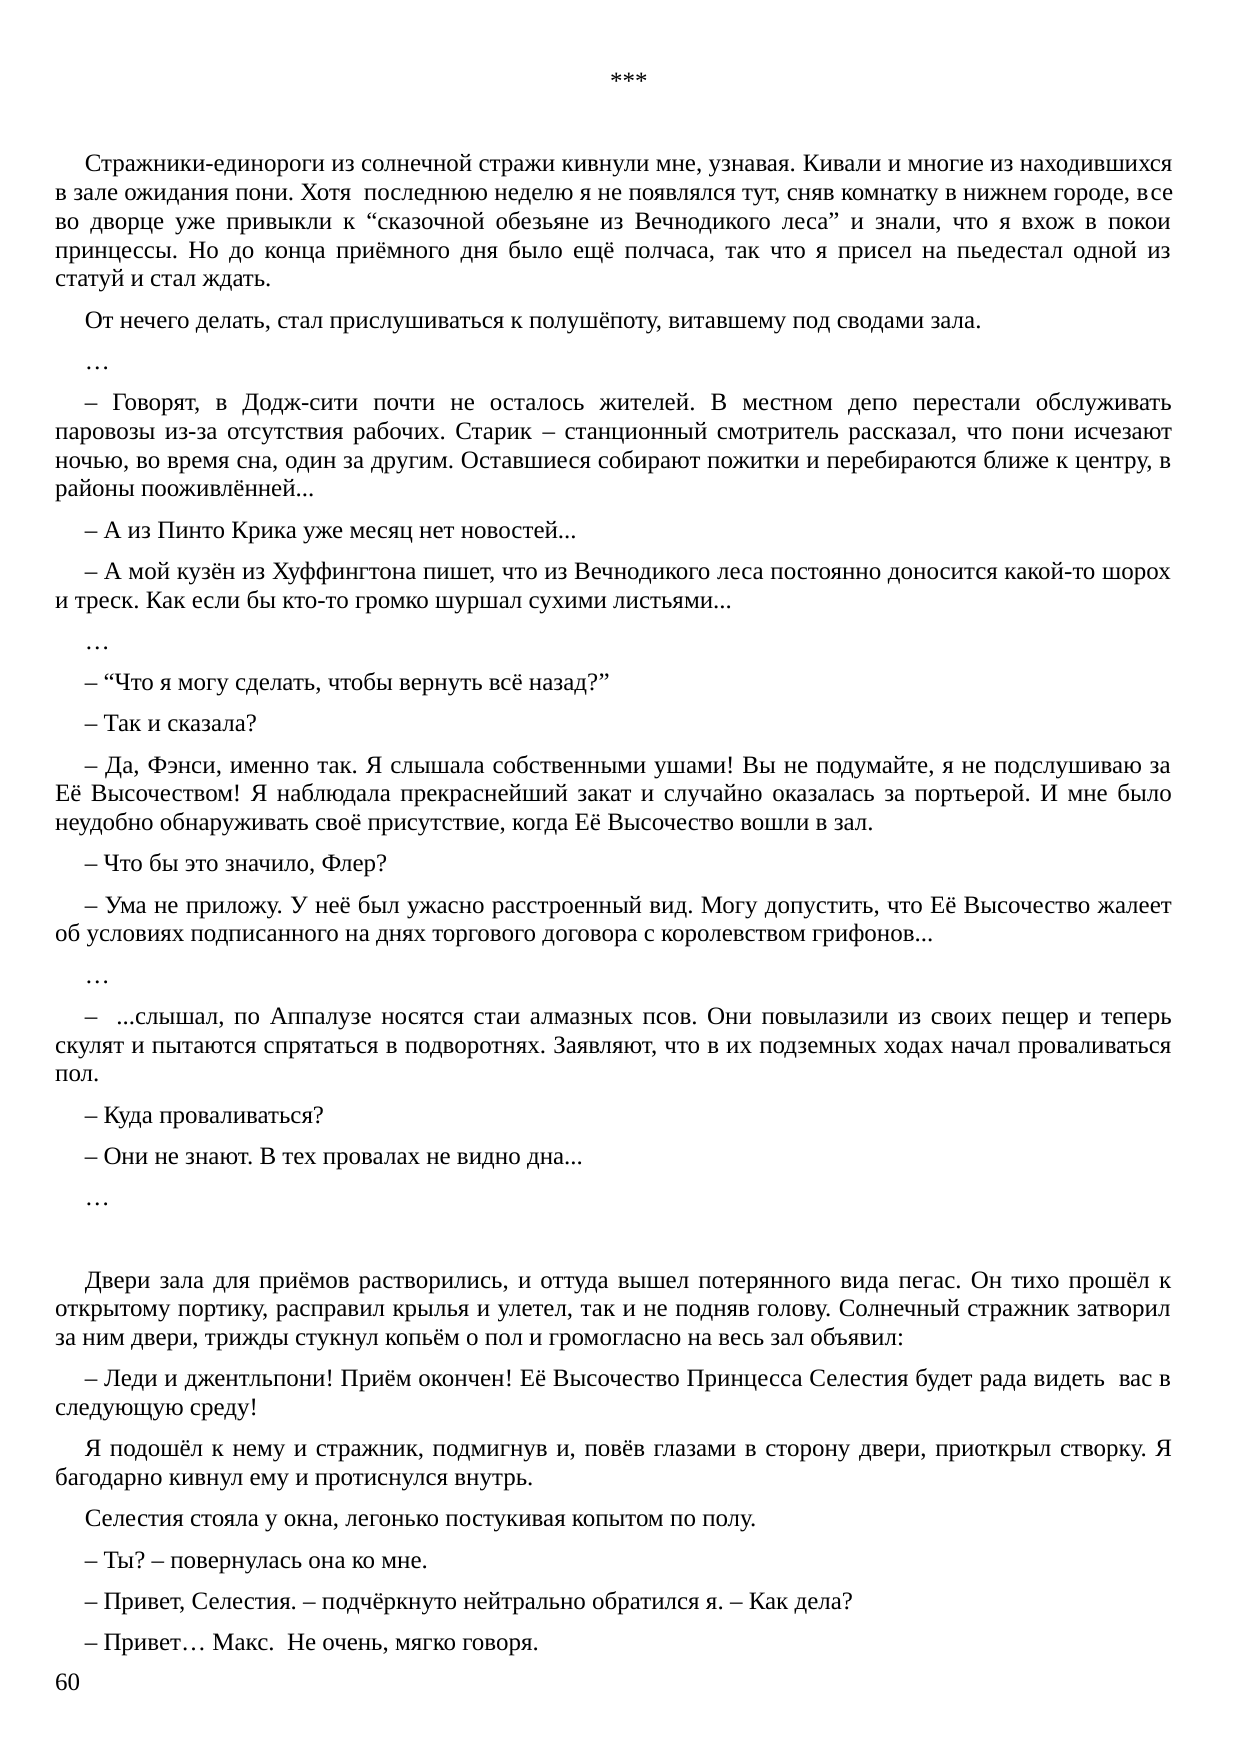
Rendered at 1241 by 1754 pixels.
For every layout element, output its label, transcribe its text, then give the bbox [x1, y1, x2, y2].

text – Так и сказала? [55, 708, 1173, 737]
text – Да, Фэнси, именно так. Я слышала собственными ушами! Вы не подумайте, я не подслушиваю за Её Высочеством! Я наблюдала прекраснейший закат и случайно оказалась за портьерой. И мне было неудобно обнаруживать своё присутствие, когда Её Высочество вошли в зал. [55, 750, 1173, 836]
text … [55, 346, 1173, 375]
text – Ты? – повернулась она ко мне. [55, 1545, 1173, 1573]
text … [55, 1182, 1173, 1211]
text – Леди и джентльпони! Приём окончен! Её Высочество Принцесса Селестия будет рада видеть вас в следующую среду! [55, 1363, 1173, 1421]
text От нечего делать, стал прислушиваться к полушёпоту, витавшему под сводами зала. [55, 305, 1173, 333]
text – А из Пинто Крика уже месяц нет новостей... [55, 515, 1173, 543]
text – “Что я могу сделать, чтобы вернуть всё назад?” [55, 667, 1173, 696]
text Я подошёл к нему и стражник, подмигнув и, повёв глазами в сторону двери, приоткрыл створку. Я багодарно кивнул ему и протиснулся внутрь. [55, 1433, 1173, 1491]
text – ...слышал, по Аппалузе носятся стаи алмазных псов. Они повылазили из своих пещер и теперь скулят и пытаются спрятаться в подворотнях. Заявляют, что в их подземных ходах начал проваливаться пол. [55, 1001, 1173, 1087]
text – Говорят, в Додж-сити почти не осталось жителей. В местном депо перестали обслуживать паровозы из-за отсутствия рабочих. Старик – станционный смотритель рассказал, что пони исчезают ночью, во время сна, один за другим. Оставшиеся собирают пожитки и перебираются ближе к центру, в районы пооживлённей... [55, 387, 1173, 502]
text – Привет, Селестия. – подчёркнуто нейтрально обратился я. – Как дела? [55, 1586, 1173, 1615]
text Двери зала для приёмов растворились, и оттуда вышел потерянного вида пегас. Он тихо прошёл к открытому портику, расправил крылья и улетел, так и не подняв голову. Солнечный стражник затворил за ним двери, трижды стукнул копьём о пол и громогласно на весь зал объявил: [55, 1265, 1173, 1351]
text – Куда проваливаться? [55, 1100, 1173, 1128]
text Селестия стояла у окна, легонько постукивая копытом по полу. [55, 1503, 1173, 1532]
text – Что бы это значило, Флер? [55, 848, 1173, 877]
text … [55, 626, 1173, 655]
text *** [55, 66, 1173, 95]
text Стражники-единороги из солнечной стражи кивнули мне, узнавая. Кивали и многие из находившихся в зале ожидания пони. Хотя последнюю неделю я не появлялся тут, сняв комнатку в нижнем городе, все во дворце уже привыкли к “сказочной обезьяне из Вечнодикого леса” и знали, что я вхож в покои принцессы. Но до конца приёмного дня было ещё полчаса, так что я присел на пьедестал одной из статуй и стал ждать. [55, 148, 1173, 292]
text – Ума не приложу. У неё был ужасно расстроенный вид. Могу допустить, что Её Высочество жалеет об условиях подписанного на днях торгового договора с королевством грифонов... [55, 890, 1173, 947]
text – А мой кузён из Хуффингтона пишет, что из Вечнодикого леса постоянно доносится какой-то шорох и треск. Как если бы кто-то громко шуршал сухими листьями... [55, 556, 1173, 613]
text – Они не знают. В тех провалах не видно дна... [55, 1141, 1173, 1170]
text … [55, 960, 1173, 988]
text – Привет… Макс. Не очень, мягко говоря. [55, 1627, 1173, 1656]
